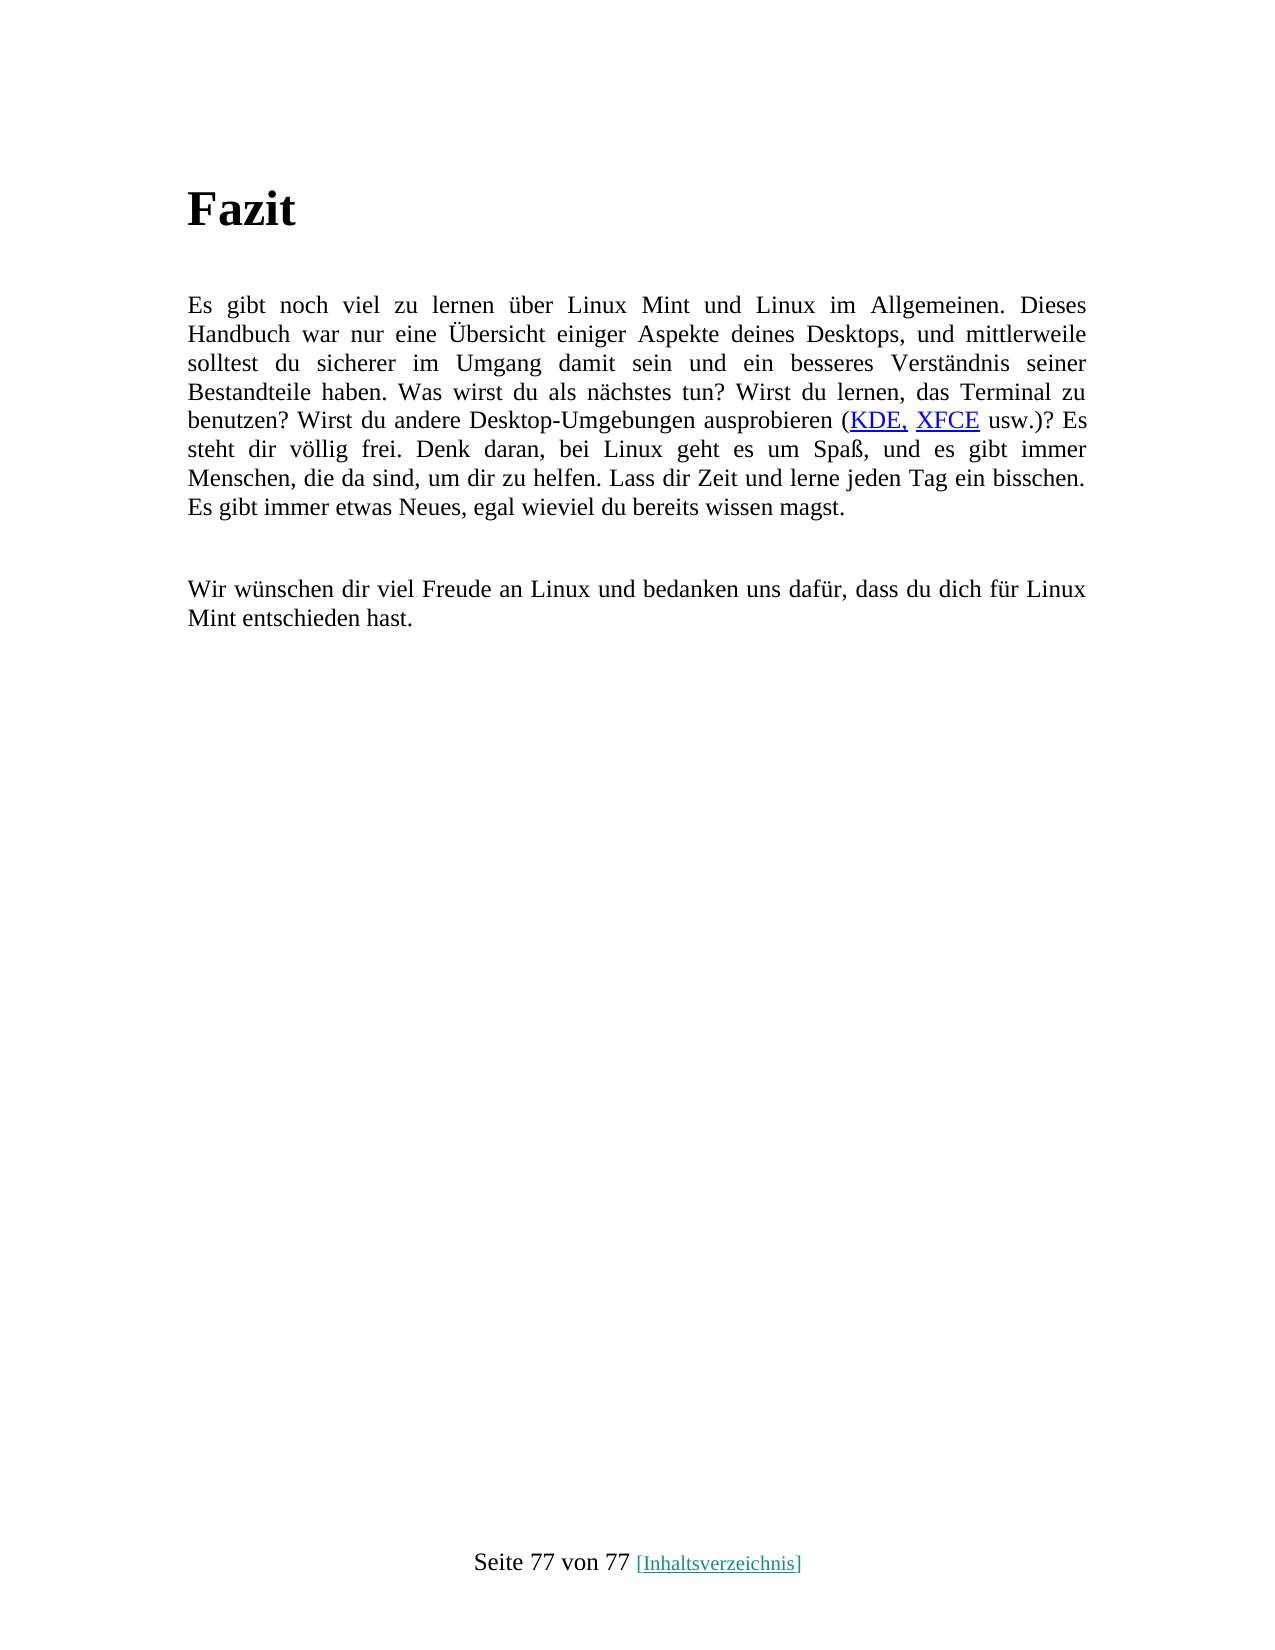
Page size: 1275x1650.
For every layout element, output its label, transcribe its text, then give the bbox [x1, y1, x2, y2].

subtitle Fazit [187, 179, 1087, 237]
text Es gibt noch viel zu lernen über Linux Mint und Linux im Allgemeinen. Dieses Handbuch war nur eine Übersicht einiger Aspekte deines Desktops, und mittlerweile solltest du sicherer im Umgang damit sein und ein besseres Verständnis seiner Bestandteile haben. Was wirst du als nächstes tun? Wirst du lernen, das Terminal zu benutzen? Wirst du andere Desktop-Umgebungen ausprobieren (KDE, XFCE usw.)? Es steht dir völlig frei. Denk daran, bei Linux geht es um Spaß, und es gibt immer Menschen, die da sind, um dir zu helfen. Lass dir Zeit und lerne jeden Tag ein bisschen. Es gibt immer etwas Neues, egal wieviel du bereits wissen magst. [187, 290, 1087, 520]
text Wir wünschen dir viel Freude an Linux und bedanken uns dafür, dass du dich für Linux Mint entschieden hast. [187, 574, 1087, 632]
